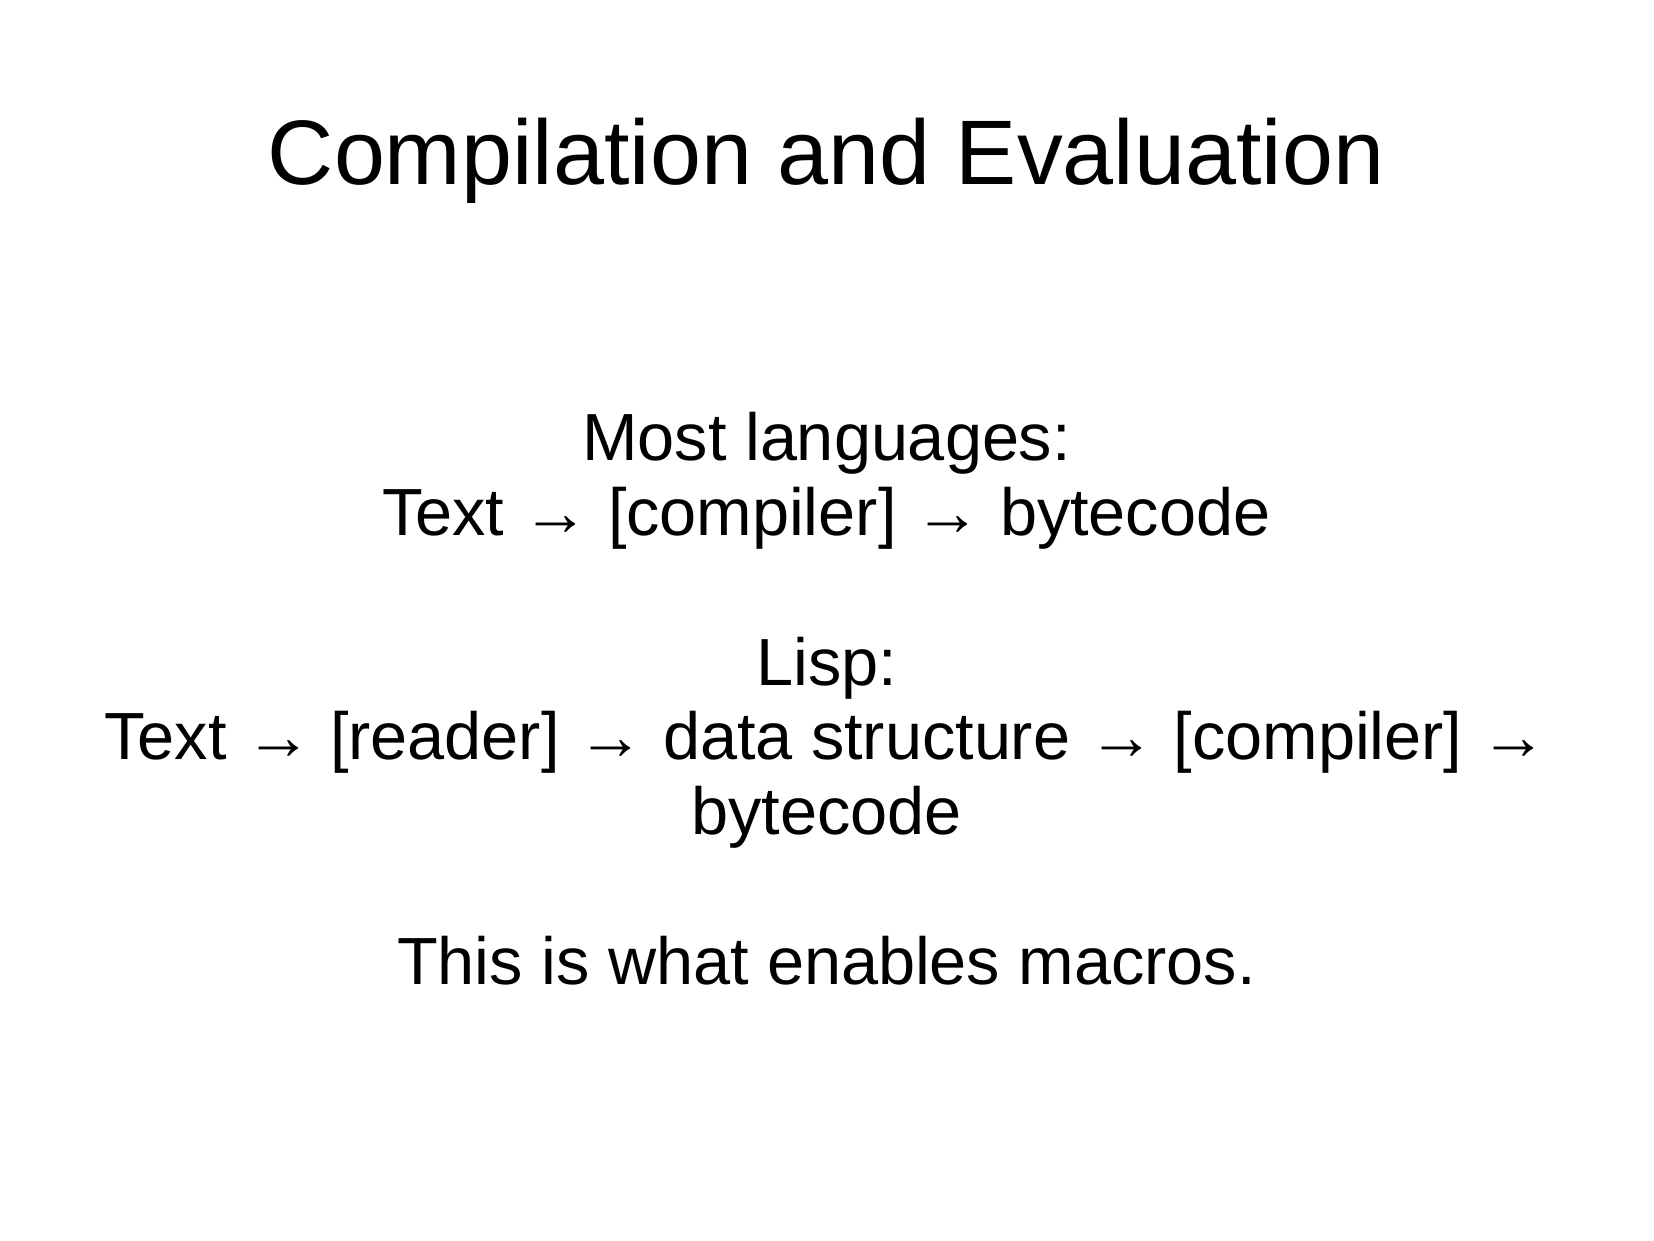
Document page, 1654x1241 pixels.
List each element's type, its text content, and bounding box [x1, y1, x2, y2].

title Compilation and Evaluation [82, 49, 1571, 257]
subtitle Most languages: Text → [compiler] → bytecode Lisp: Text → [reader] → data structure → [compiler] → bytecode This is what enables macros. [82, 297, 1571, 1102]
